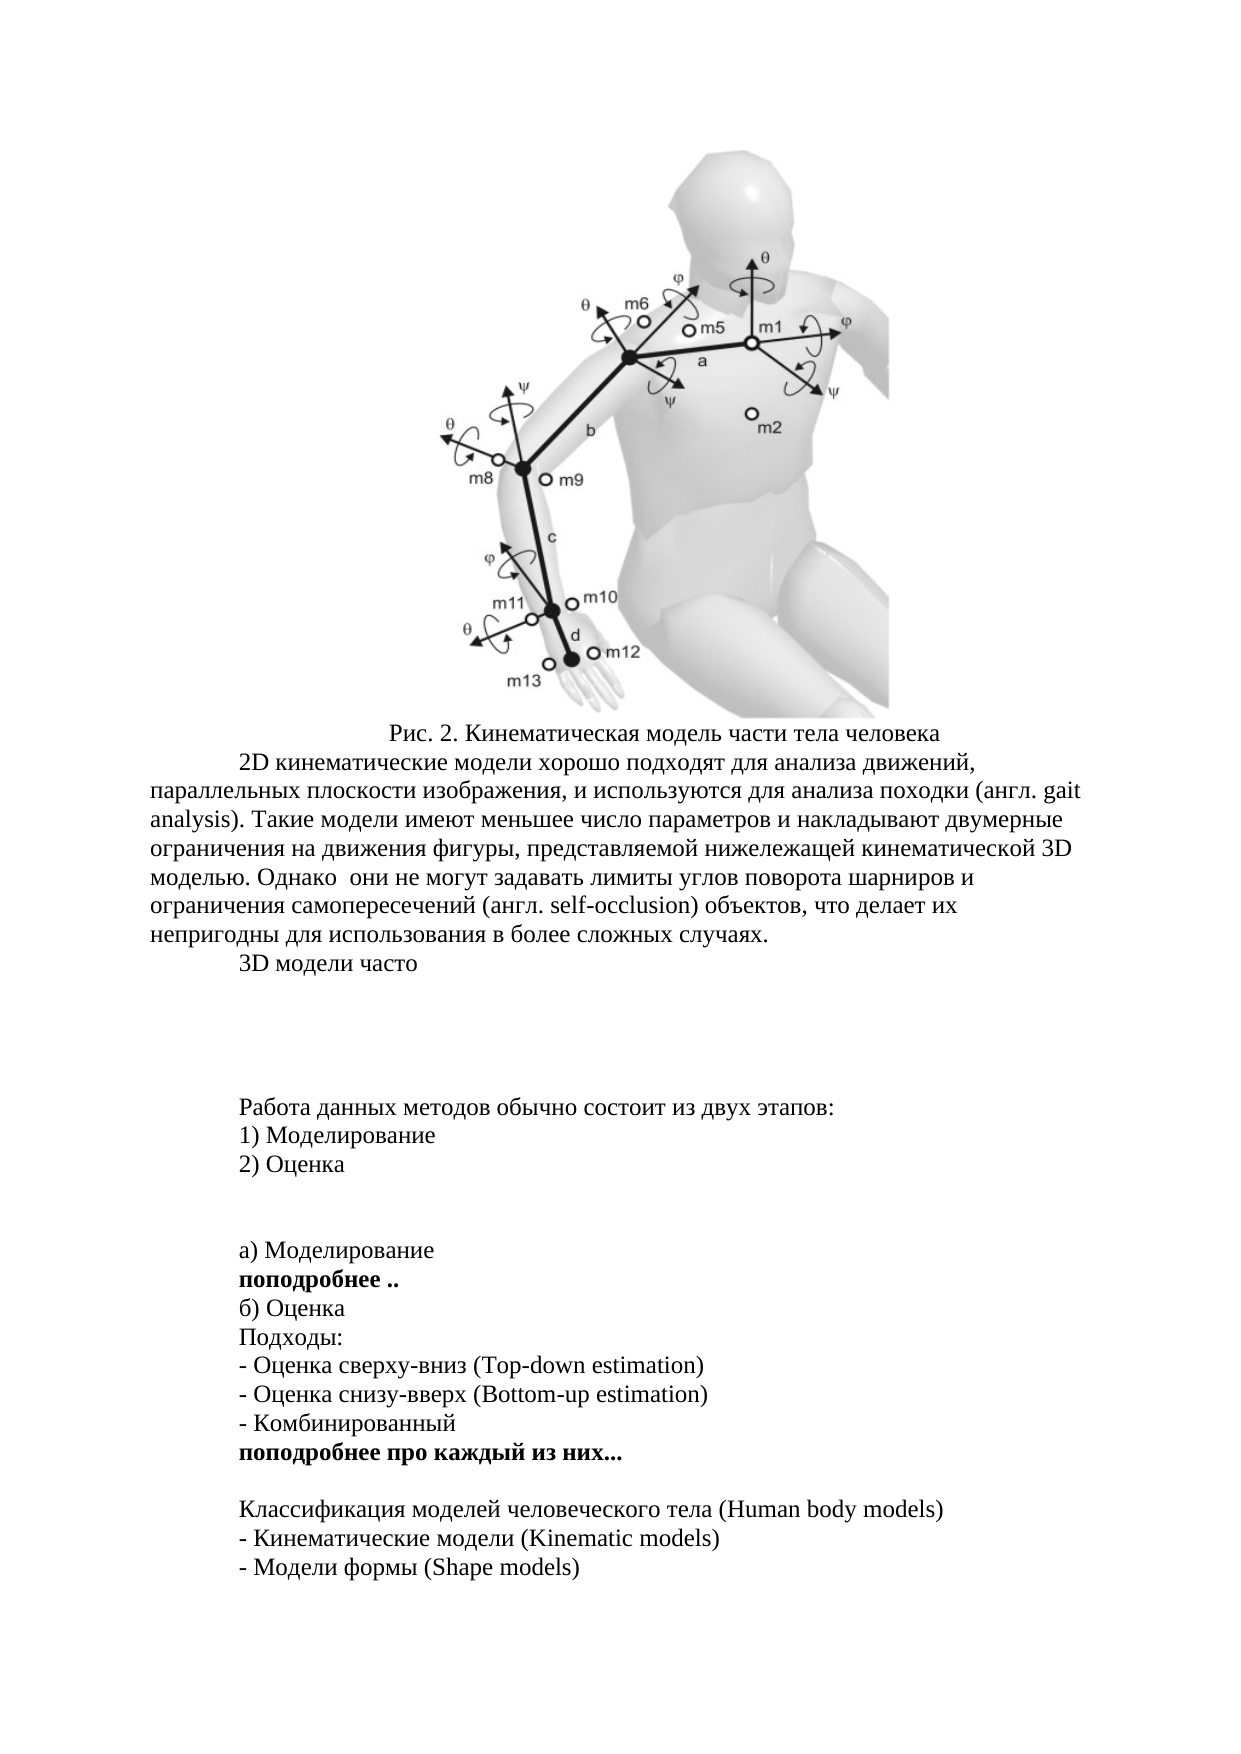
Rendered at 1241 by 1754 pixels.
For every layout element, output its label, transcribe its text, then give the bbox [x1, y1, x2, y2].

text 3D модели часто [150, 948, 1090, 977]
text - Модели формы (Shape models) [150, 1552, 1090, 1581]
text поподробнее про каждый из них... [150, 1437, 1090, 1466]
text Подходы: [150, 1322, 1090, 1351]
text - Кинематические модели (Kinematic models) [150, 1523, 1090, 1552]
text - Оценка сверху-вниз (Top-down estimation) [150, 1351, 1090, 1379]
text Рис. 2. Кинематическая модель части тела человека [150, 718, 1090, 747]
text б) Оценка [150, 1293, 1090, 1322]
text a) Моделирование [150, 1236, 1090, 1264]
text Классификация моделей человеческого тела (Human body models) [150, 1494, 1090, 1523]
text - Оценка снизу-вверх (Bottom-up estimation) [150, 1379, 1090, 1408]
text поподробнее .. [150, 1264, 1090, 1293]
text 1) Моделирование [150, 1121, 1090, 1149]
text 2) Оценка [150, 1149, 1090, 1178]
text 2D кинематические модели хорошо подходят для анализа движений, параллельных плоскости изображения, и используются для анализа походки (англ. gait analysis). Такие модели имеют меньшее число параметров и накладывают двумерные ограничения на движения фигуры, представляемой нижележащей кинематической 3D моделью. Однако они не могут задавать лимиты углов поворота шарниров и ограничения самопересечений (англ. self-occlusion) объектов, что делает их непригодны для использования в более сложных случаях. [150, 747, 1090, 948]
text Работа данных методов обычно состоит из двух этапов: [150, 1092, 1090, 1121]
text - Комбинированный [150, 1408, 1090, 1437]
